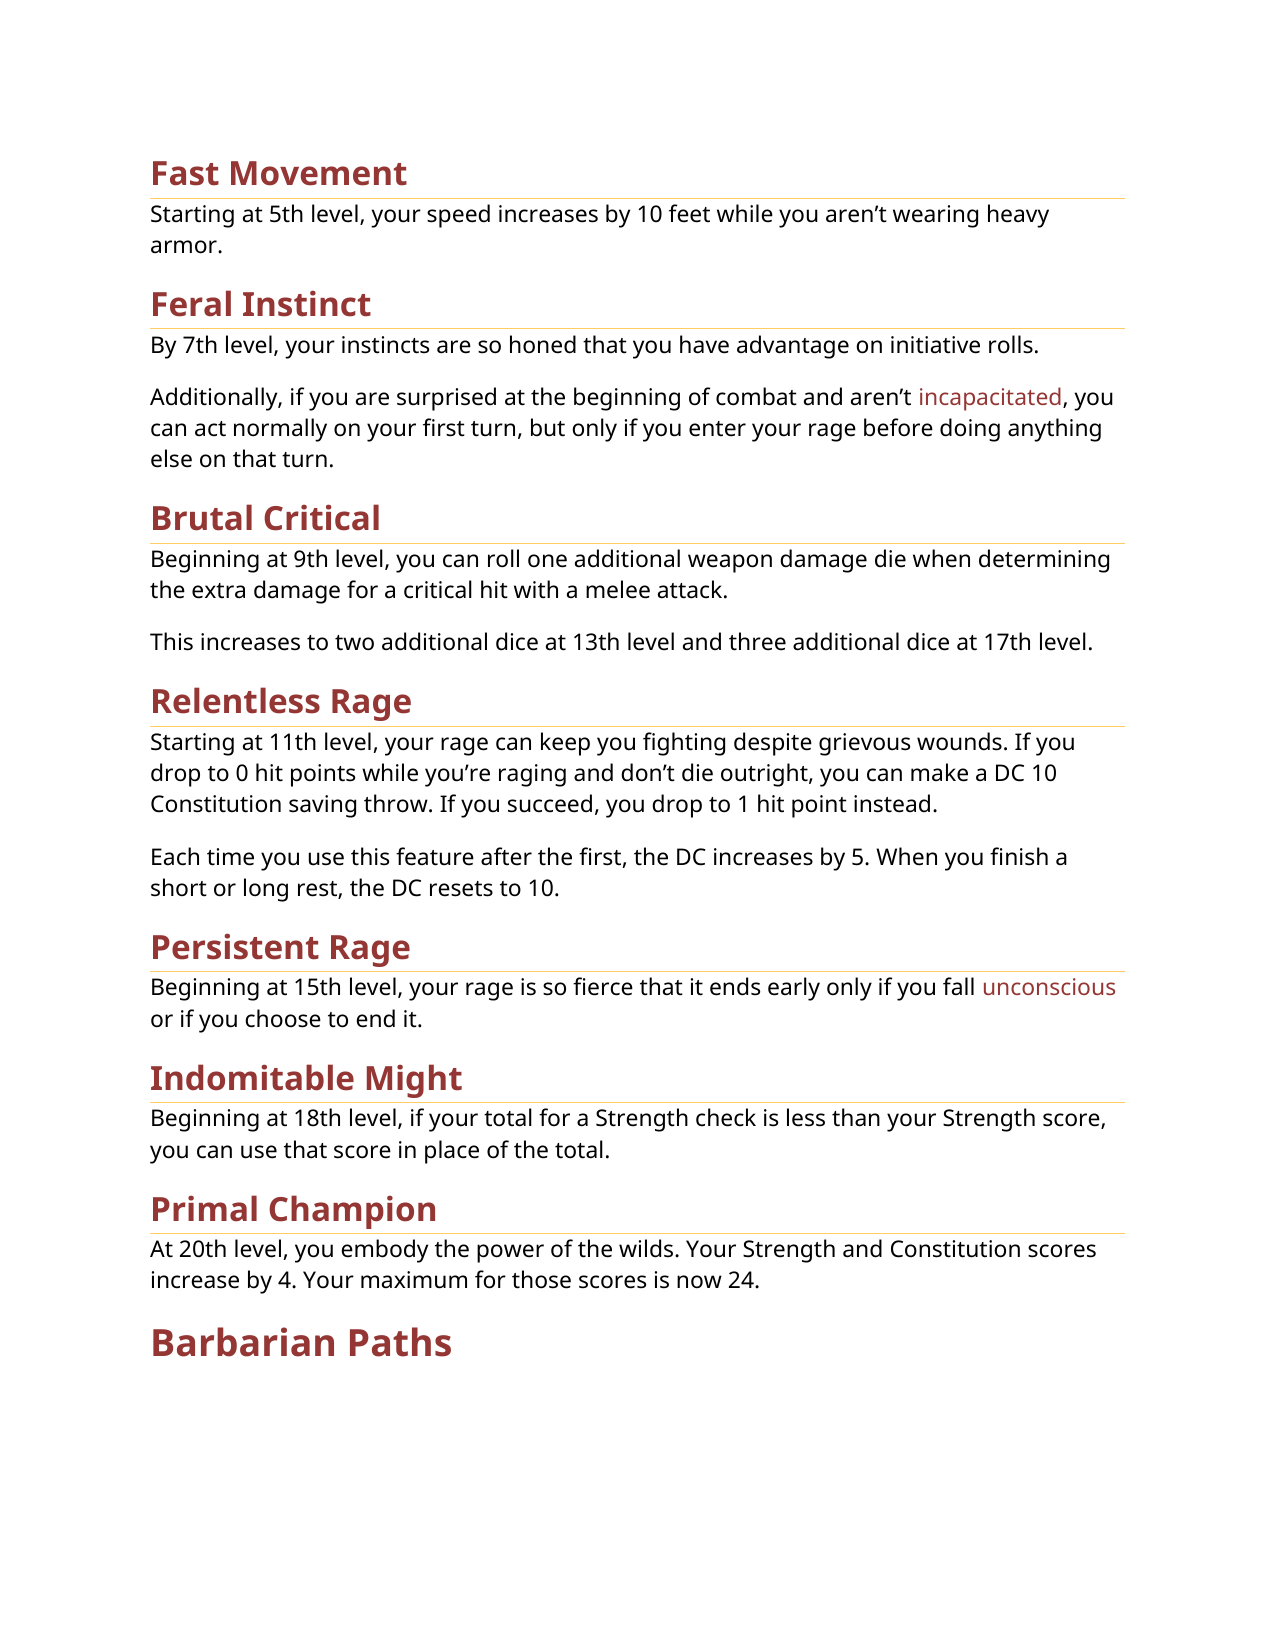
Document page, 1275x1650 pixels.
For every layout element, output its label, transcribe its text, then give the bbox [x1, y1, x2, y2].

subtitle Fast Movement [150, 150, 1125, 198]
subtitle Barbarian Paths [150, 1317, 1125, 1368]
subtitle Indomitable Might [150, 1055, 1125, 1102]
text Starting at 5th level, your speed increases by 10 feet while you aren’t wearing heavy armor. [150, 199, 1125, 260]
subtitle Persistent Rage [150, 924, 1125, 971]
subtitle Feral Instinct [150, 281, 1125, 328]
subtitle Relentless Rage [150, 678, 1125, 726]
text This increases to two additional dice at 13th level and three additional dice at 17th level. [150, 626, 1125, 657]
text Beginning at 9th level, you can roll one additional weapon damage die when determining the extra damage for a critical hit with a melee attack. [150, 544, 1125, 605]
text Beginning at 18th level, if your total for a Strength check is less than your Strength score, you can use that score in place of the total. [150, 1103, 1125, 1165]
text Beginning at 15th level, your rage is so fierce that it ends early only if you fall unconscious or if you choose to end it. [150, 972, 1125, 1034]
text Starting at 11th level, your rage can keep you fighting despite grievous wounds. If you drop to 0 hit points while you’re raging and don’t die outright, you can make a DC 10 Constitution saving throw. If you succeed, you drop to 1 hit point instead. [150, 727, 1125, 819]
text Each time you use this feature after the first, the DC increases by 5. When you finish a short or long rest, the DC resets to 10. [150, 840, 1125, 903]
subtitle Brutal Critical [150, 495, 1125, 543]
subtitle Primal Champion [150, 1186, 1125, 1233]
text By 7th level, your instincts are so honed that you have advantage on initiative rolls. [150, 329, 1125, 360]
text Additionally, if you are surprised at the beginning of combat and aren’t incapacitated, you can act normally on your first turn, but only if you enter your rage before doing anything else on that turn. [150, 381, 1125, 474]
text At 20th level, you embody the power of the wilds. Your Strength and Constitution scores increase by 4. Your maximum for those scores is now 24. [150, 1234, 1125, 1296]
